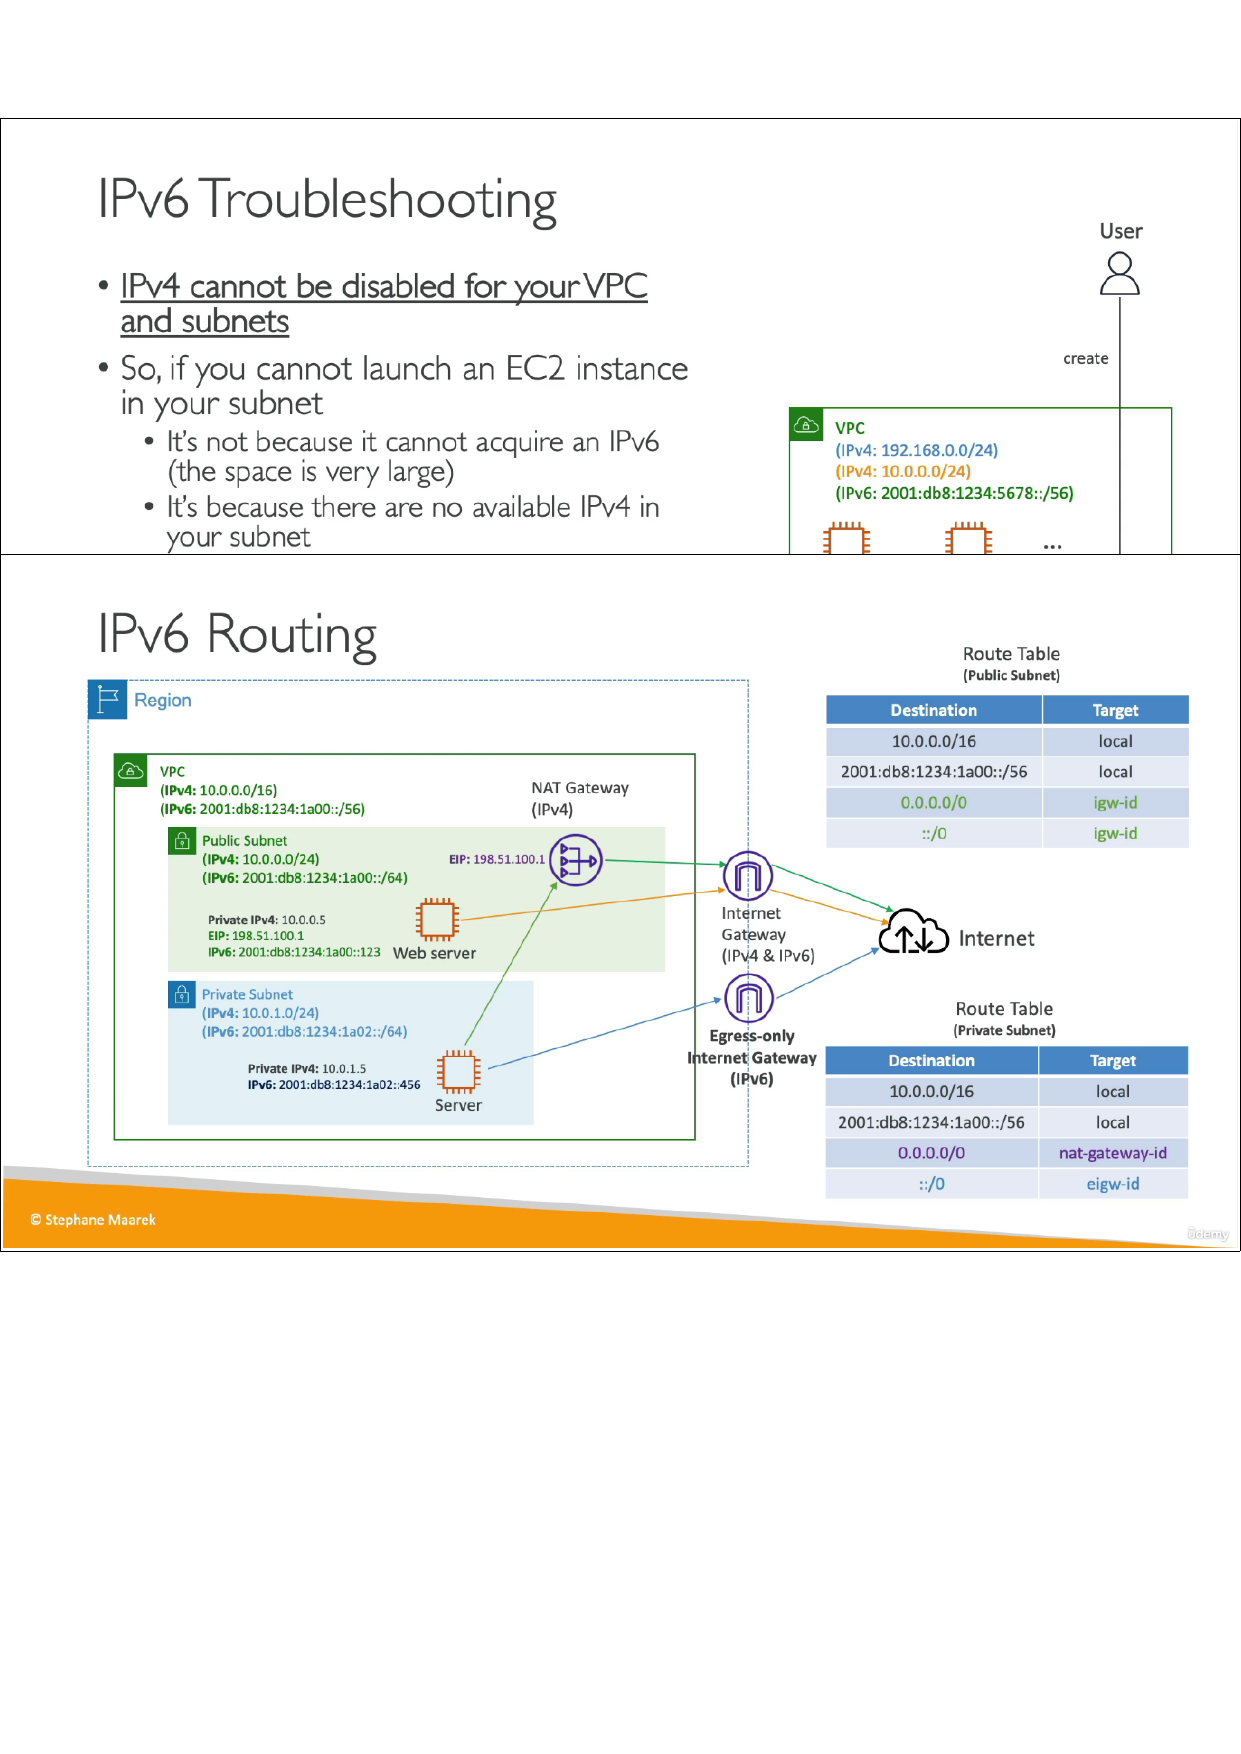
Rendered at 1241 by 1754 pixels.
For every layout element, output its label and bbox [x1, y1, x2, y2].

picture [3, 557, 1238, 1248]
picture [3, 121, 1238, 554]
